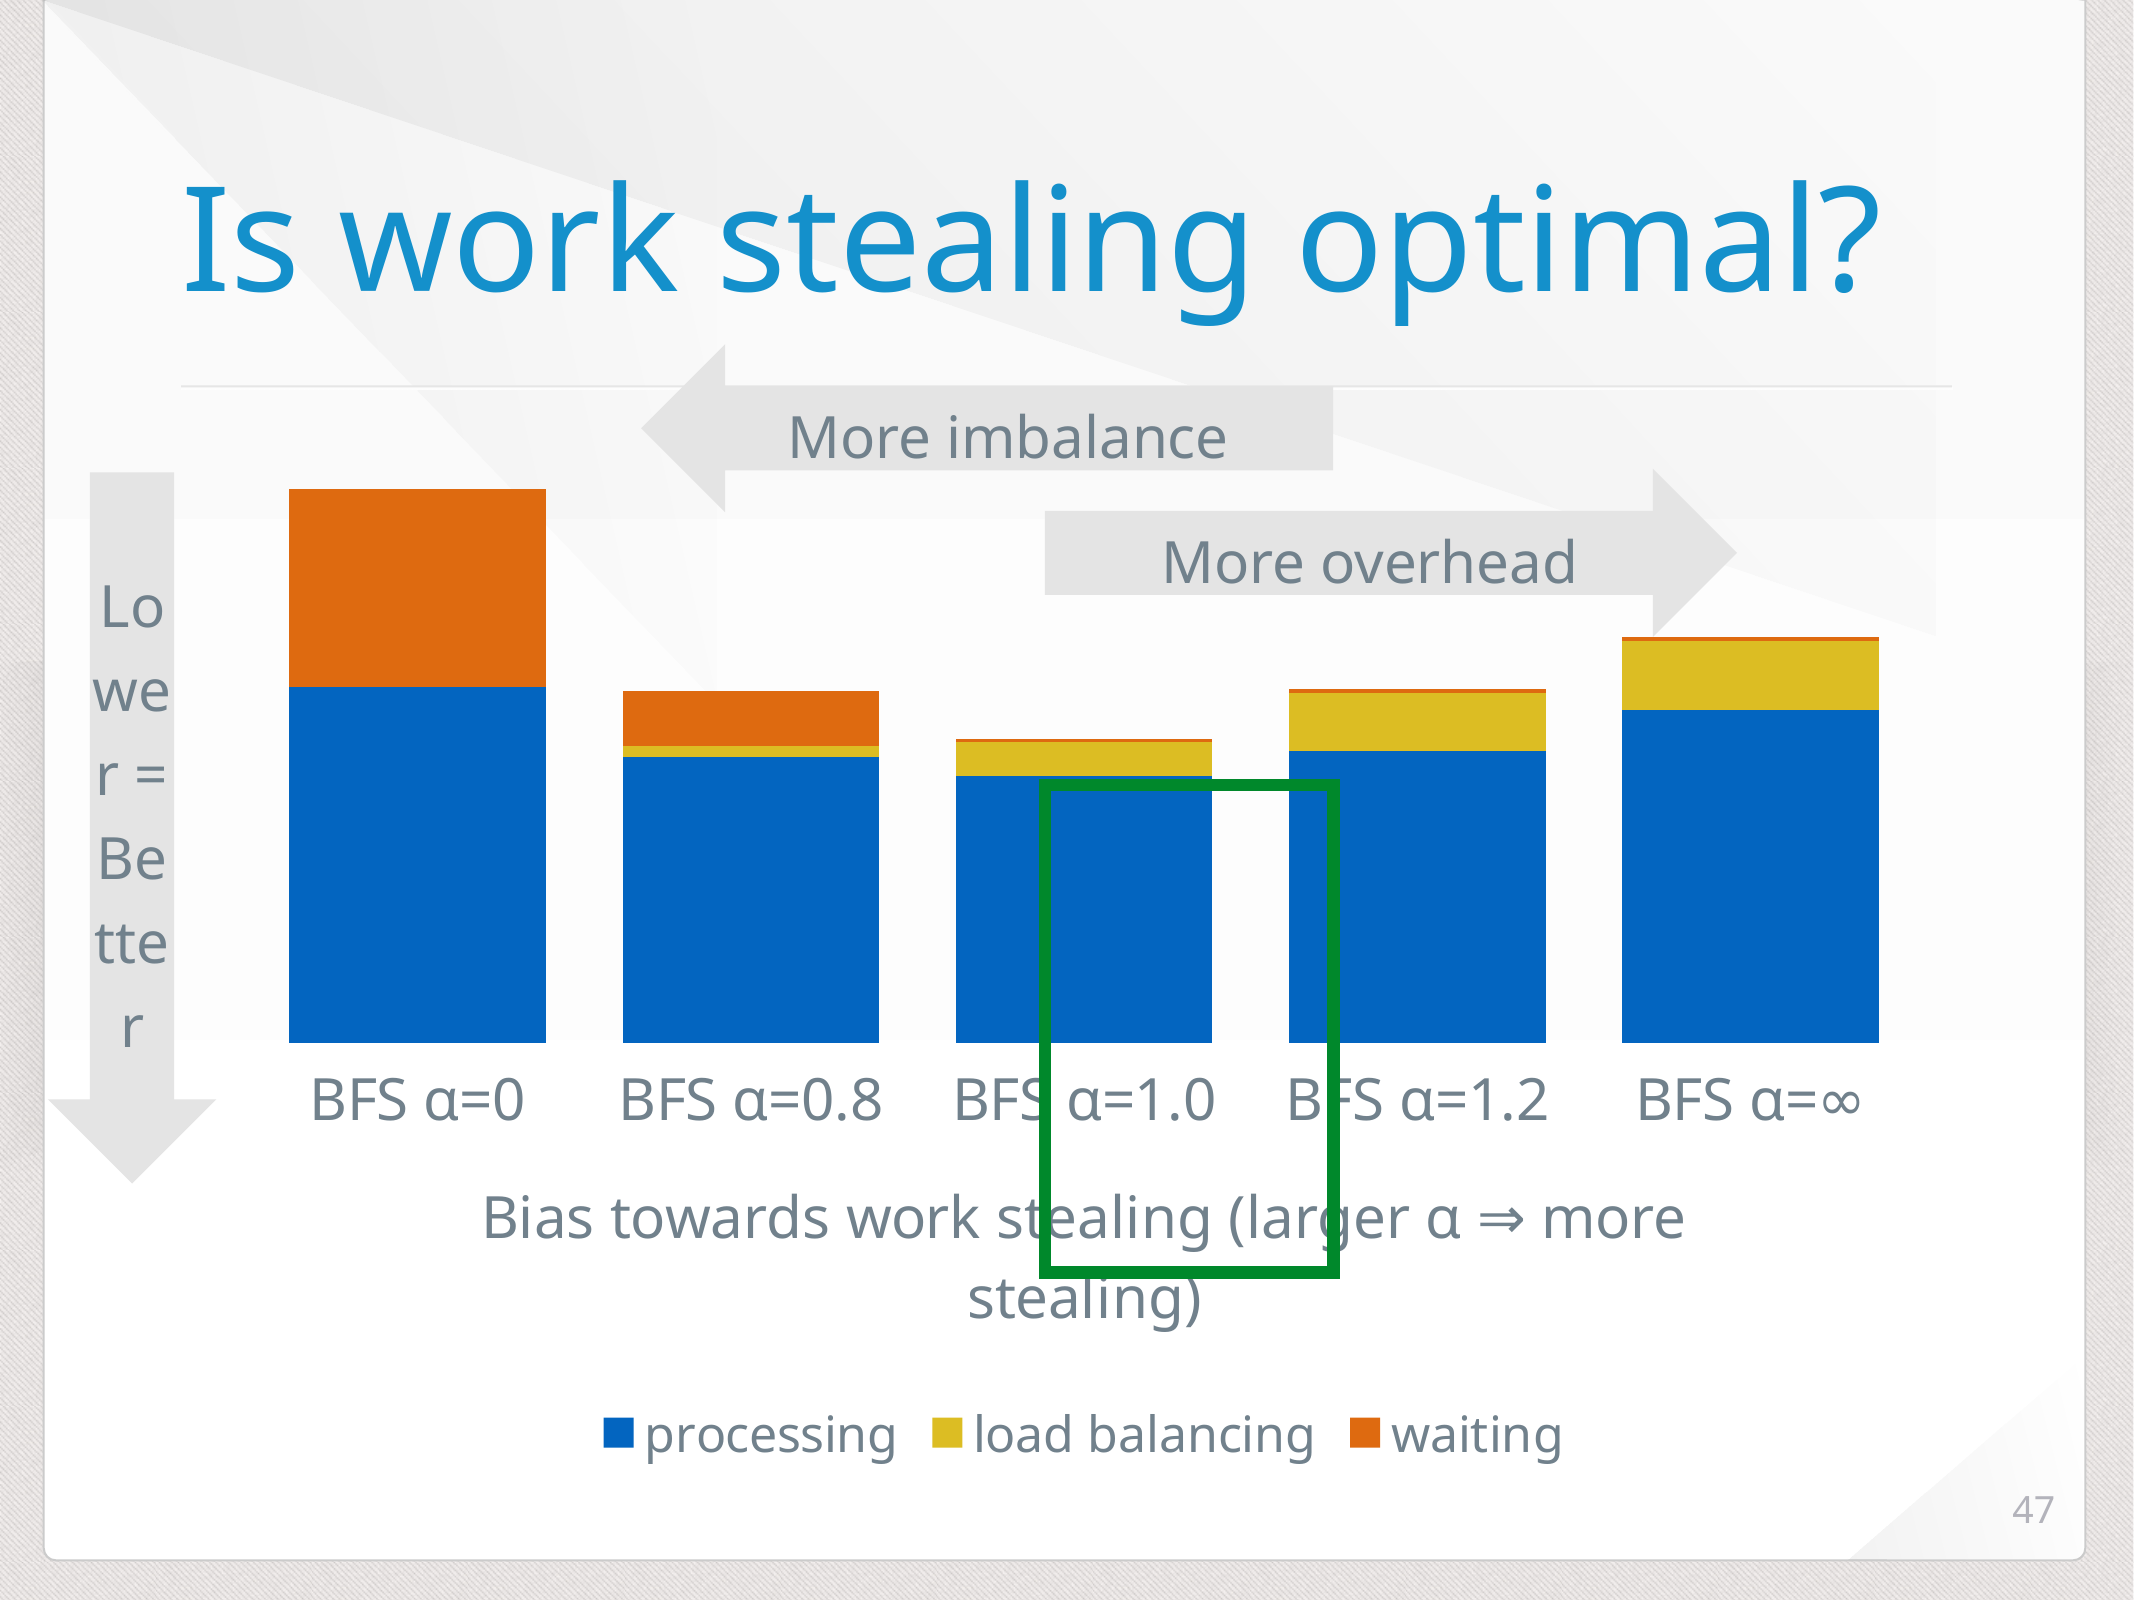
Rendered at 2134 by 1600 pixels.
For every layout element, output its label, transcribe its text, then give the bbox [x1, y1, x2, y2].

slide_number [1909, 1476, 2071, 1548]
text_box Lower = Better [47, 472, 217, 1184]
picture [0, 0, 2134, 1600]
title Is work stealing optimal? [181, 145, 1953, 355]
chart [216, 413, 1953, 1477]
text_box More overhead [1044, 468, 1738, 637]
text_box More imbalance [641, 344, 1334, 513]
